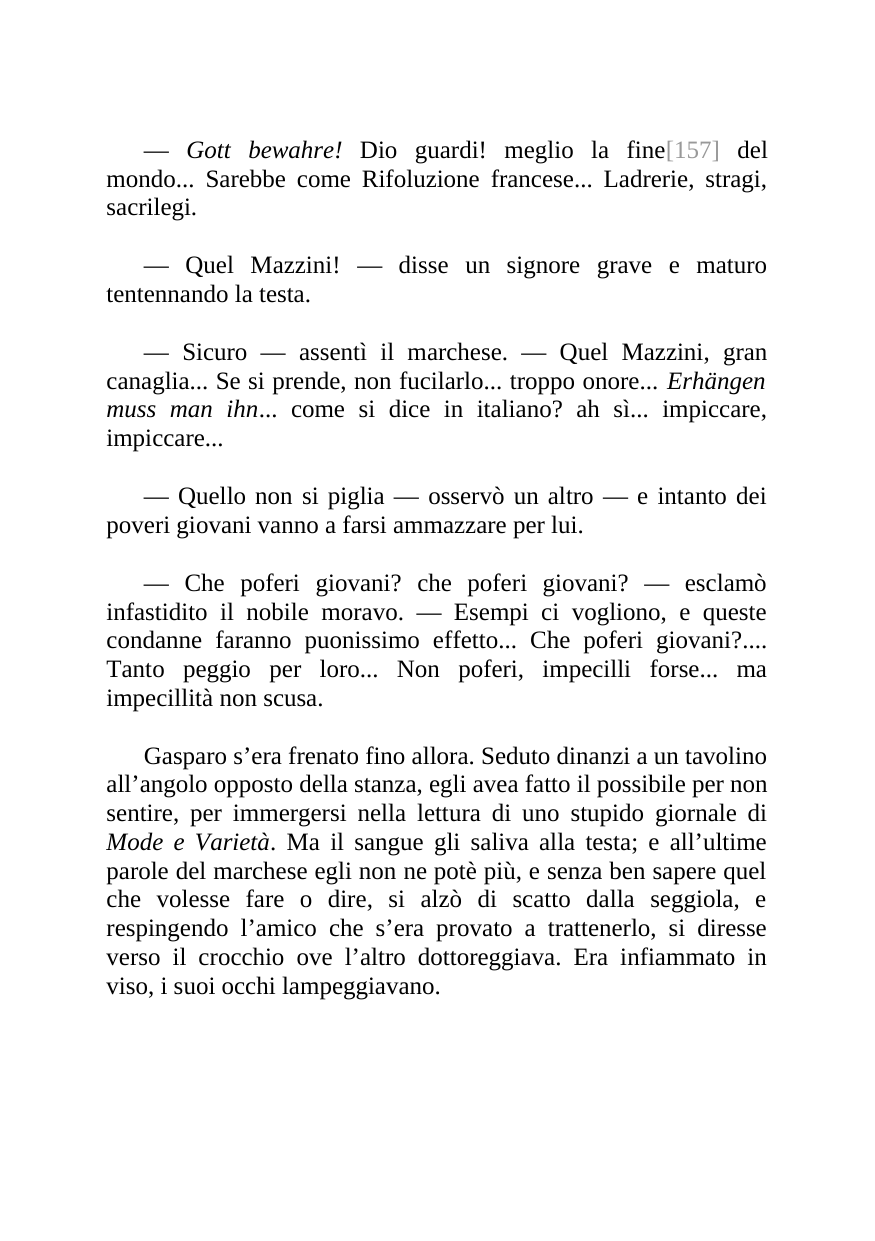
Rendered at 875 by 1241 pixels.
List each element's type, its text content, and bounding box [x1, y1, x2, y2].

text — Quello non si piglia — osservò un altro — e intanto dei poveri giovani vanno a farsi ammazzare per lui. [106, 481, 768, 539]
text — Gott bewahre! Dio guardi! meglio la fine[157] del mondo... Sarebbe come Rifoluzione francese... Ladrerie, stragi, sacrilegi. [106, 135, 768, 221]
text — Sicuro — assentì il marchese. — Quel Mazzini, gran canaglia... Se si prende, non fucilarlo... troppo onore... Erhängen muss man ihn... come si dice in italiano? ah sì... impiccare, impiccare... [106, 337, 768, 452]
text Gasparo s’era frenato fino allora. Seduto dinanzi a un tavolino all’angolo opposto della stanza, egli avea fatto il possibile per non sentire, per immergersi nella lettura di uno stupido giornale di Mode e Varietà. Ma il sangue gli saliva alla testa; e all’ultime parole del marchese egli non ne potè più, e senza ben sapere quel che volesse fare o dire, si alzò di scatto dalla seggiola, e respingendo l’amico che s’era provato a trattenerlo, si diresse verso il crocchio ove l’altro dottoreggiava. Era infiammato in viso, i suoi occhi lampeggiavano. [106, 741, 768, 999]
text — Quel Mazzini! — disse un signore grave e maturo tentennando la testa. [106, 250, 768, 308]
text — Che poferi giovani? che poferi giovani? — esclamò infastidito il nobile moravo. — Esempi ci vogliono, e queste condanne faranno puonissimo effetto... Che poferi giovani?.... Tanto peggio per loro... Non poferi, impecilli forse... ma impecillità non scusa. [106, 568, 768, 712]
